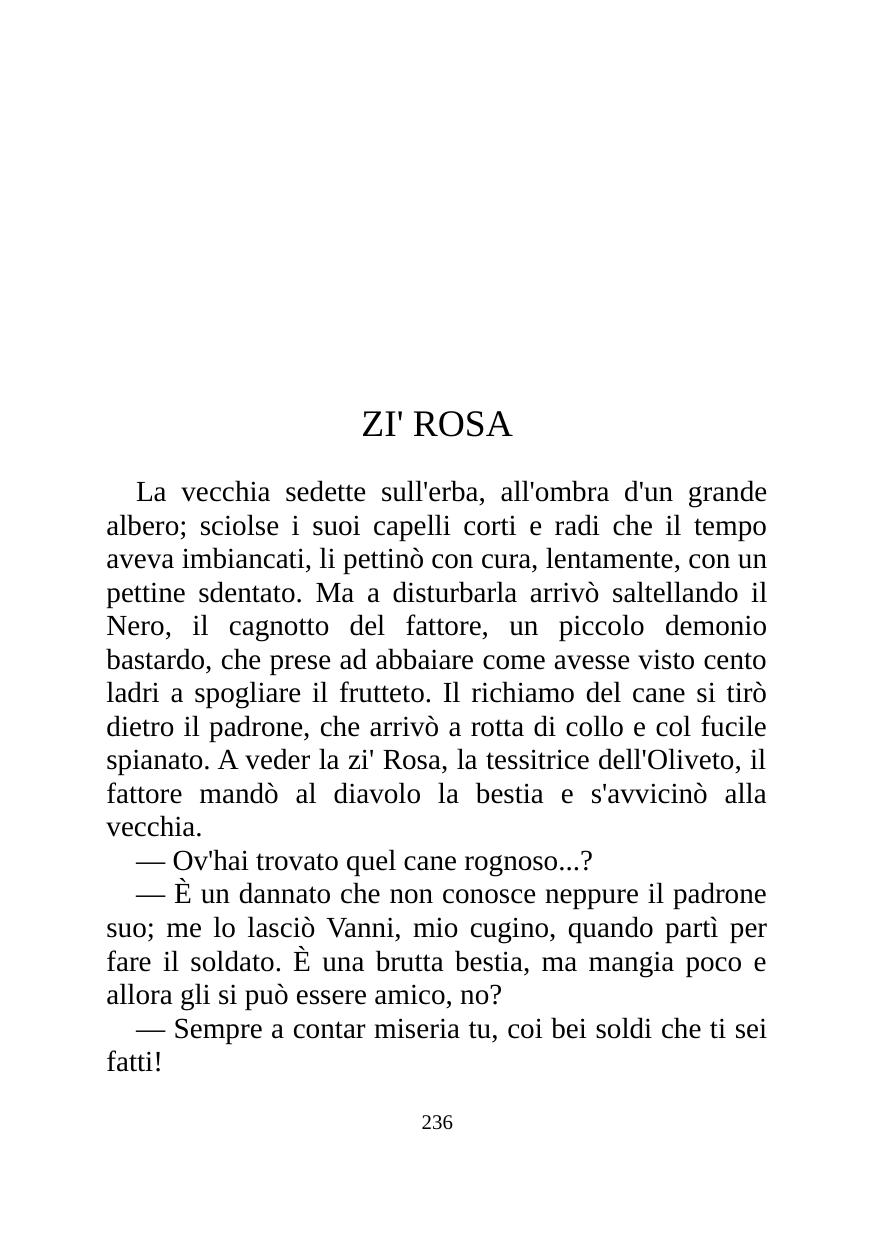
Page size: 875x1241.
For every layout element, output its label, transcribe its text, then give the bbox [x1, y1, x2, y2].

subtitle ZI' ROSA [106, 402, 768, 445]
text La vecchia sedette sull'erba, all'ombra d'un grande albero; sciolse i suoi capelli corti e radi che il tempo aveva imbiancati, li pettinò con cura, lentamente, con un pettine sdentato. Ma a disturbarla arrivò saltellando il Nero, il cagnotto del fattore, un piccolo demonio bastardo, che prese ad abbaiare come avesse visto cento ladri a spogliare il frutteto. Il richiamo del cane si tirò dietro il padrone, che arrivò a rotta di collo e col fucile spianato. A veder la zi' Rosa, la tessitrice dell'Oliveto, il fattore mandò al diavolo la bestia e s'avvicinò alla vecchia. [106, 474, 768, 843]
text — È un dannato che non conosce neppure il padrone suo; me lo lasciò Vanni, mio cugino, quando partì per fare il soldato. È una brutta bestia, ma mangia poco e allora gli si può essere amico, no? [106, 877, 768, 1011]
text — Ov'hai trovato quel cane rognoso...? [106, 843, 768, 877]
text — Sempre a contar miseria tu, coi bei soldi che ti sei fatti! [106, 1011, 768, 1078]
